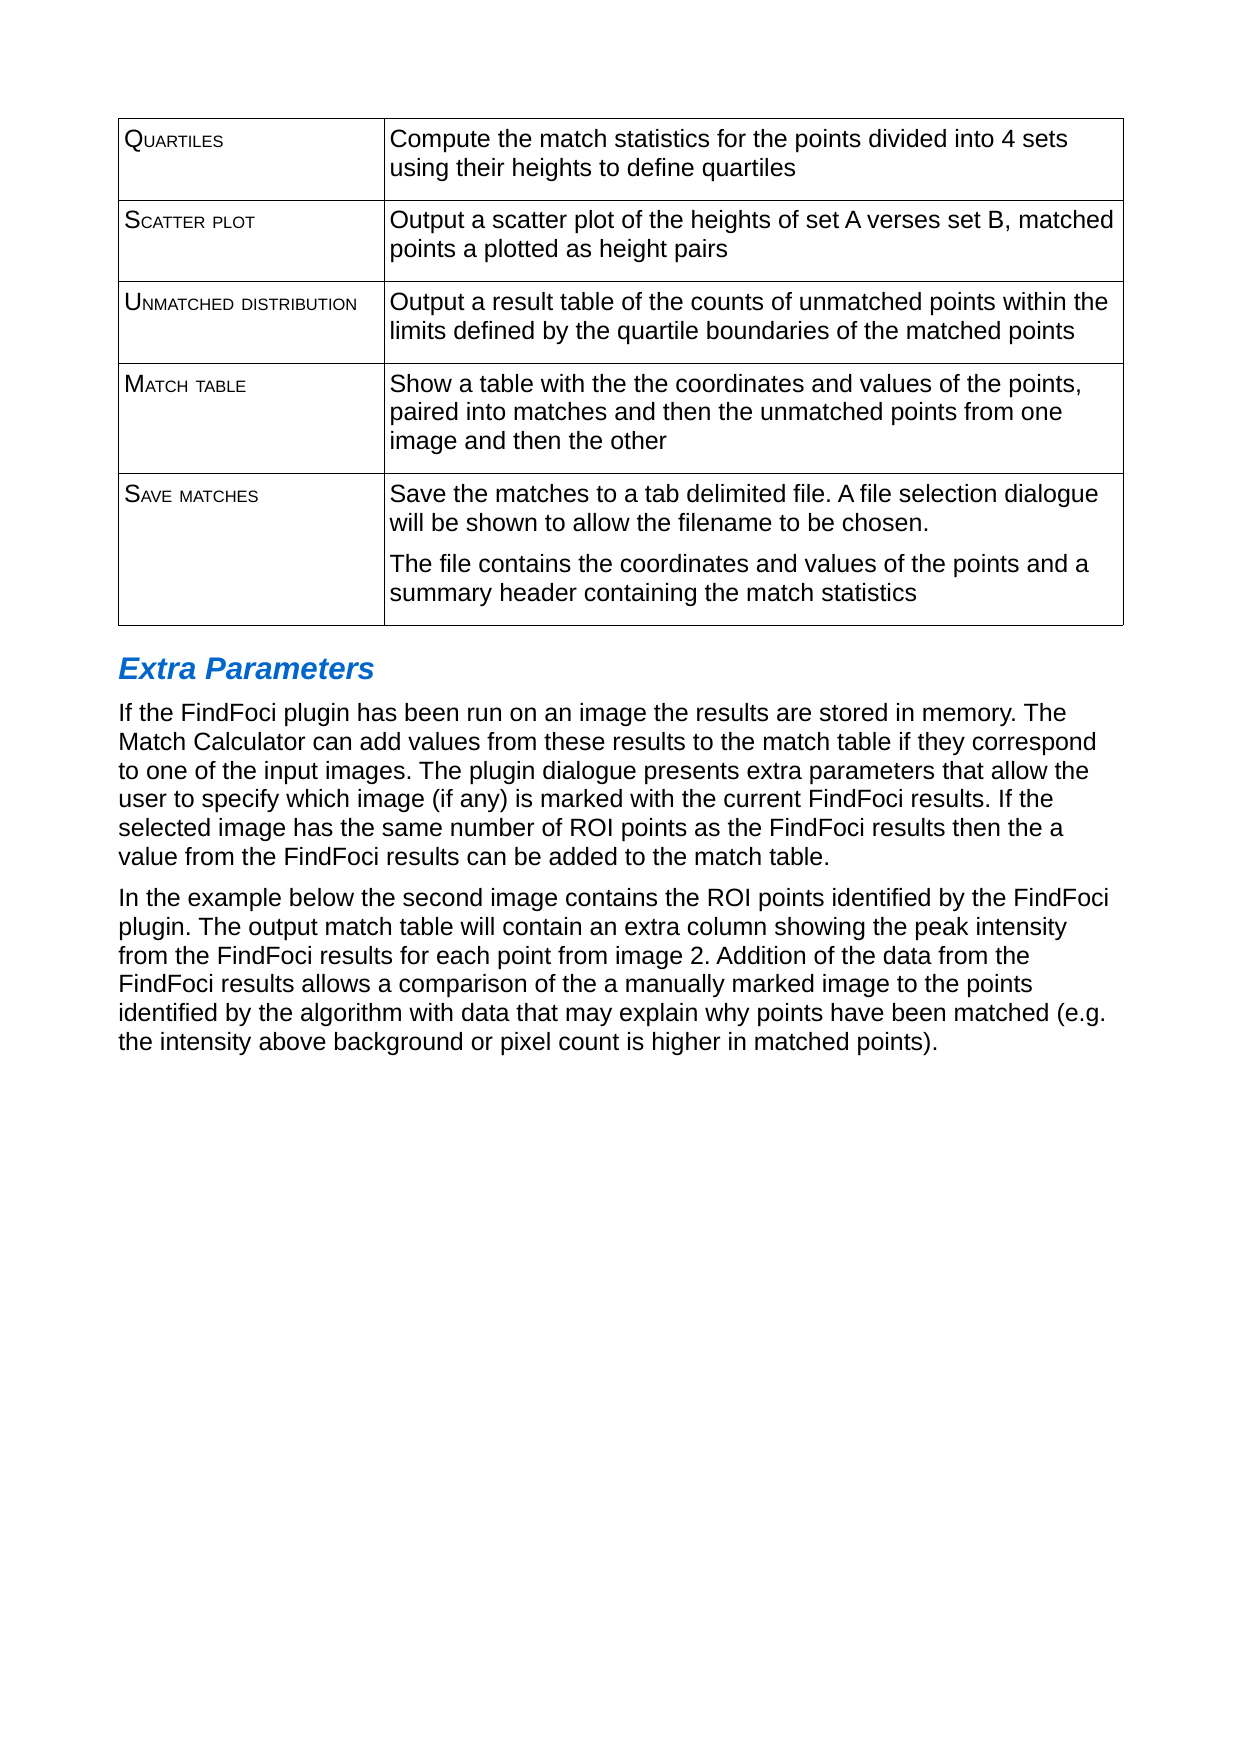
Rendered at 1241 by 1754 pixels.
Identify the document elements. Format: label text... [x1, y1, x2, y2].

table_cell Save the matches to a tab delimited file. A file selection dialogue will be shown to allow the filename to be chosen. The file contains the coordinates and values of the points and a summary header containing the match statistics [385, 474, 1123, 625]
table_cell Save matches [119, 474, 384, 625]
table_cell Match table [119, 364, 384, 473]
subtitle Extra Parameters [118, 650, 1122, 686]
table_cell Scatter plot [119, 201, 384, 281]
table_cell Output a result table of the counts of unmatched points within the limits defined by the quartile boundaries of the matched points [385, 282, 1123, 363]
table_cell Quartiles [119, 119, 384, 200]
table_cell Show a table with the the coordinates and values of the points, paired into matches and then the unmatched points from one image and then the other [385, 364, 1123, 473]
table_cell Unmatched distribution [119, 282, 384, 363]
table_cell Output a scatter plot of the heights of set A verses set B, matched points a plotted as height pairs [385, 201, 1123, 281]
text If the FindFoci plugin has been run on an image the results are stored in memory. The Match Calculator can add values from these results to the match table if they correspond to one of the input images. The plugin dialogue presents extra parameters that allow the user to specify which image (if any) is marked with the current FindFoci results. If the selected image has the same number of ROI points as the FindFoci results then the a value from the FindFoci results can be added to the match table. [118, 698, 1122, 871]
table_cell Compute the match statistics for the points divided into 4 sets using their heights to define quartiles [385, 119, 1123, 200]
text In the example below the second image contains the ROI points identified by the FindFoci plugin. The output match table will contain an extra column showing the peak intensity from the FindFoci results for each point from image 2. Addition of the data from the FindFoci results allows a comparison of the a manually marked image to the points identified by the algorithm with data that may explain why points have been matched (e.g. the intensity above background or pixel count is higher in matched points). [118, 883, 1122, 1056]
